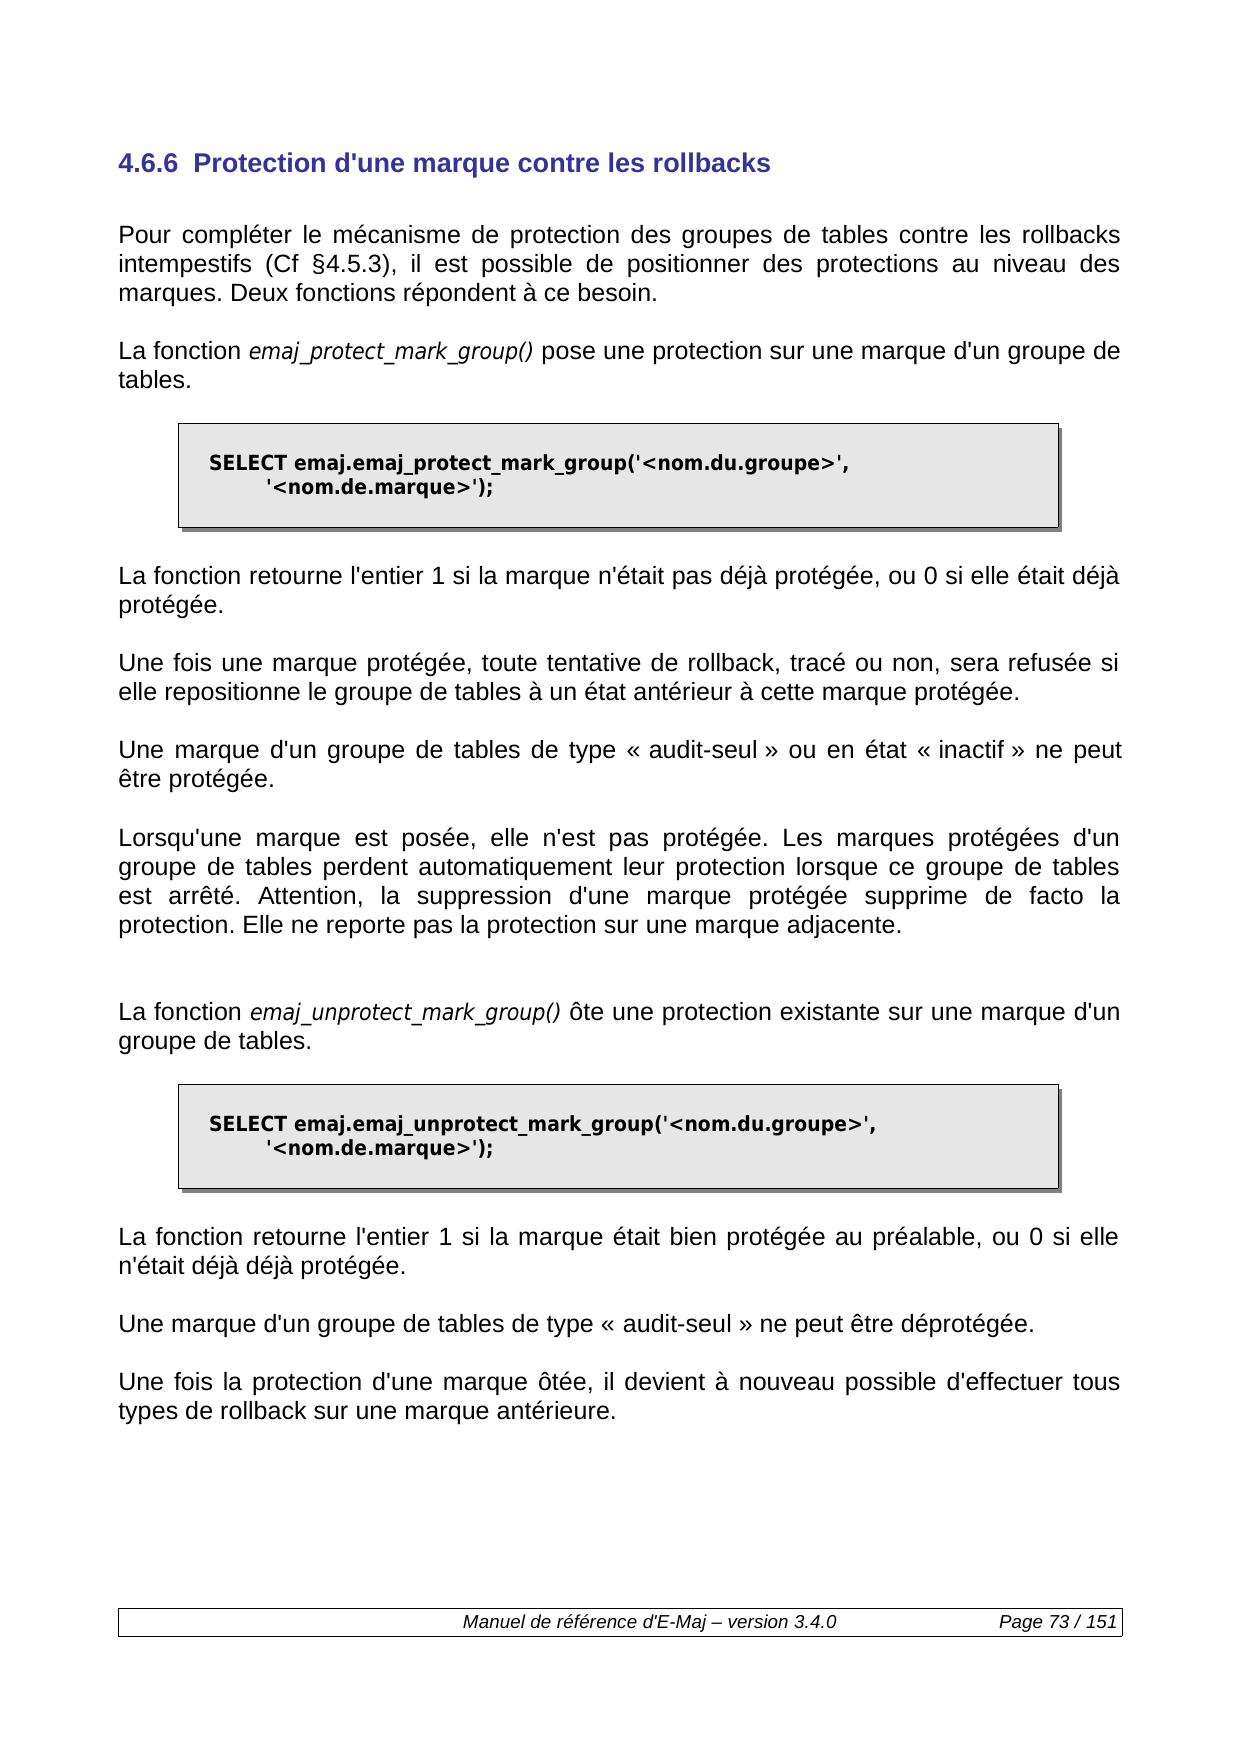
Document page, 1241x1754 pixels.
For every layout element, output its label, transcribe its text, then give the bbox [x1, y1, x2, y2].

text Une fois une marque protégée, toute tentative de rollback, tracé ou non, sera refusée si elle repositionne le groupe de tables à un état antérieur à cette marque protégée. [118, 648, 1122, 706]
text Pour compléter le mécanisme de protection des groupes de tables contre les rollbacks intempestifs (Cf §4.5.3), il est possible de positionner des protections au niveau des marques. Deux fonctions répondent à ce besoin. [118, 220, 1122, 307]
text La fonction emaj_unprotect_mark_group() ôte une protection existante sur une marque d'un groupe de tables. [118, 997, 1122, 1055]
text Une marque d'un groupe de tables de type « audit-seul » ne peut être déprotégée. [118, 1309, 1122, 1338]
text La fonction retourne l'entier 1 si la marque n'était pas déjà protégée, ou 0 si elle était déjà protégée. [118, 561, 1122, 619]
text La fonction retourne l'entier 1 si la marque était bien protégée au préalable, ou 0 si elle n'était déjà déjà protégée. [118, 1222, 1122, 1280]
text Lorsqu'une marque est posée, elle n'est pas protégée. Les marques protégées d'un groupe de tables perdent automatiquement leur protection lorsque ce groupe de tables est arrêté. Attention, la suppression d'une marque protégée supprime de facto la protection. Elle ne reporte pas la protection sur une marque adjacente. [118, 822, 1122, 939]
subtitle Protection d'une marque contre les rollbacks [118, 147, 1122, 178]
text Une marque d'un groupe de tables de type « audit-seul » ou en état « inactif » ne peut être protégée. [118, 735, 1122, 793]
text SELECT emaj.emaj_unprotect_mark_group('<nom.du.groupe>', [179, 1108, 1058, 1133]
text La fonction emaj_protect_mark_group() pose une protection sur une marque d'un groupe de tables. [118, 336, 1122, 394]
text SELECT emaj.emaj_protect_mark_group('<nom.du.groupe>', [179, 448, 1058, 472]
text '<nom.de.marque>'); [179, 1133, 1058, 1157]
text Une fois la protection d'une marque ôtée, il devient à nouveau possible d'effectuer tous types de rollback sur une marque antérieure. [118, 1367, 1122, 1425]
text '<nom.de.marque>'); [179, 472, 1058, 497]
